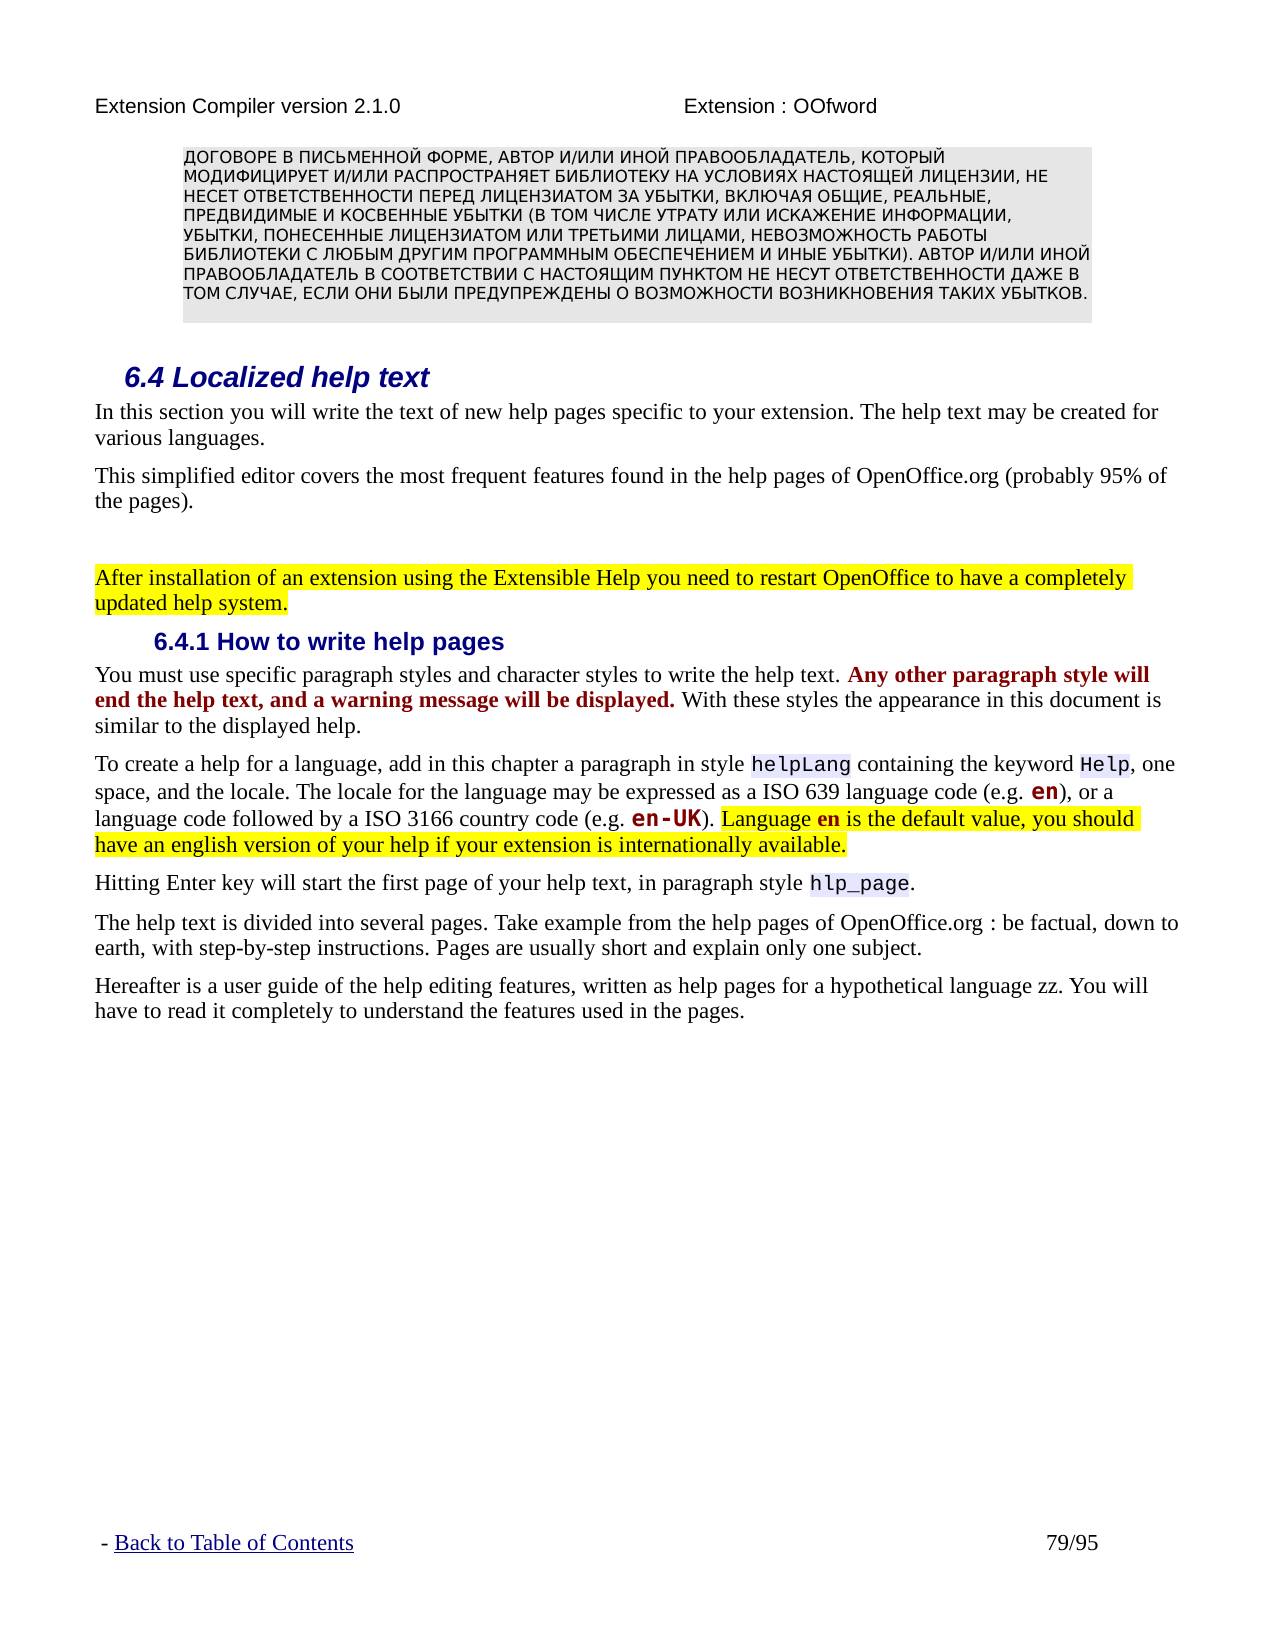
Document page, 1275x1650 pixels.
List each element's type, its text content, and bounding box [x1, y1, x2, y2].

text After installation of an extension using the Extensible Help you need to restart OpenOffice to have a completely updated help system. [94, 564, 1181, 615]
text In this section you will write the text of new help pages specific to your extension. The help text may be created for various languages. [94, 399, 1181, 450]
text To create a help for a language, add in this chapter a paragraph in style helpLang containing the keyword Help, one space, and the locale. The locale for the language may be expressed as a ISO 639 language code (e.g. en), or a language code followed by a ISO 3166 country code (e.g. en-UK). Language en is the default value, you should have an english version of your help if your extension is internationally available. [94, 751, 1181, 857]
text The help text is divided into several pages. Take example from the help pages of OpenOffice.org : be factual, down to earth, with step-by-step instructions. Pages are usually short and explain only one subject. [94, 909, 1181, 960]
text Hereafter is a user guide of the help editing features, written as help pages for a hypothetical language zz. You will have to read it completely to understand the features used in the pages. [94, 973, 1181, 1024]
text This simplified editor covers the most frequent features found in the help pages of OpenOffice.org (probably 95% of the pages). [94, 463, 1181, 514]
text ДОГОВОРЕ В ПИСЬМЕННОЙ ФОРМЕ, АВТОР И/ИЛИ ИНОЙ ПРАВООБЛАДАТЕЛЬ, КОТОРЫЙ МОДИФИЦИРУЕТ И/ИЛИ РАСПРОСТРАНЯЕТ БИБЛИОТЕКУ НА УСЛОВИЯХ НАСТОЯЩЕЙ ЛИЦЕНЗИИ, НЕ НЕСЕТ ОТВЕТСТВЕННОСТИ ПЕРЕД ЛИЦЕНЗИАТОМ ЗА УБЫТКИ, ВКЛЮЧАЯ ОБЩИЕ, РЕАЛЬНЫЕ, ПРЕДВИДИМЫЕ И КОСВЕННЫЕ УБЫТКИ (В ТОМ ЧИСЛЕ УТРАТУ ИЛИ ИСКАЖЕНИЕ ИНФОРМАЦИИ, УБЫТКИ, ПОНЕСЕННЫЕ ЛИЦЕНЗИАТОМ ИЛИ ТРЕТЬИМИ ЛИЦАМИ, НЕВОЗМОЖНОСТЬ РАБОТЫ БИБЛИОТЕКИ С ЛЮБЫМ ДРУГИМ ПРОГРАММНЫМ ОБЕСПЕЧЕНИЕМ И ИНЫЕ УБЫТКИ). АВТОР И/ИЛИ ИНОЙ ПРАВООБЛАДАТЕЛЬ В СООТВЕТСТВИИ С НАСТОЯЩИМ ПУНКТОМ НЕ НЕСУТ ОТВЕТСТВЕННОСТИ ДАЖЕ В ТОМ СЛУЧАЕ, ЕСЛИ ОНИ БЫЛИ ПРЕДУПРЕЖДЕНЫ О ВОЗМОЖНОСТИ ВОЗНИКНОВЕНИЯ ТАКИХ УБЫТКОВ. [183, 147, 1092, 303]
subtitle Localized help text [124, 361, 1181, 393]
subtitle How to write help pages [153, 628, 1181, 656]
text You must use specific paragraph styles and character styles to write the help text. Any other paragraph style will end the help text, and a warning message will be displayed. With these styles the appearance in this document is similar to the displayed help. [94, 662, 1181, 738]
text Hitting Enter key will start the first page of your help text, in paragraph style hlp_page. [94, 870, 1181, 897]
